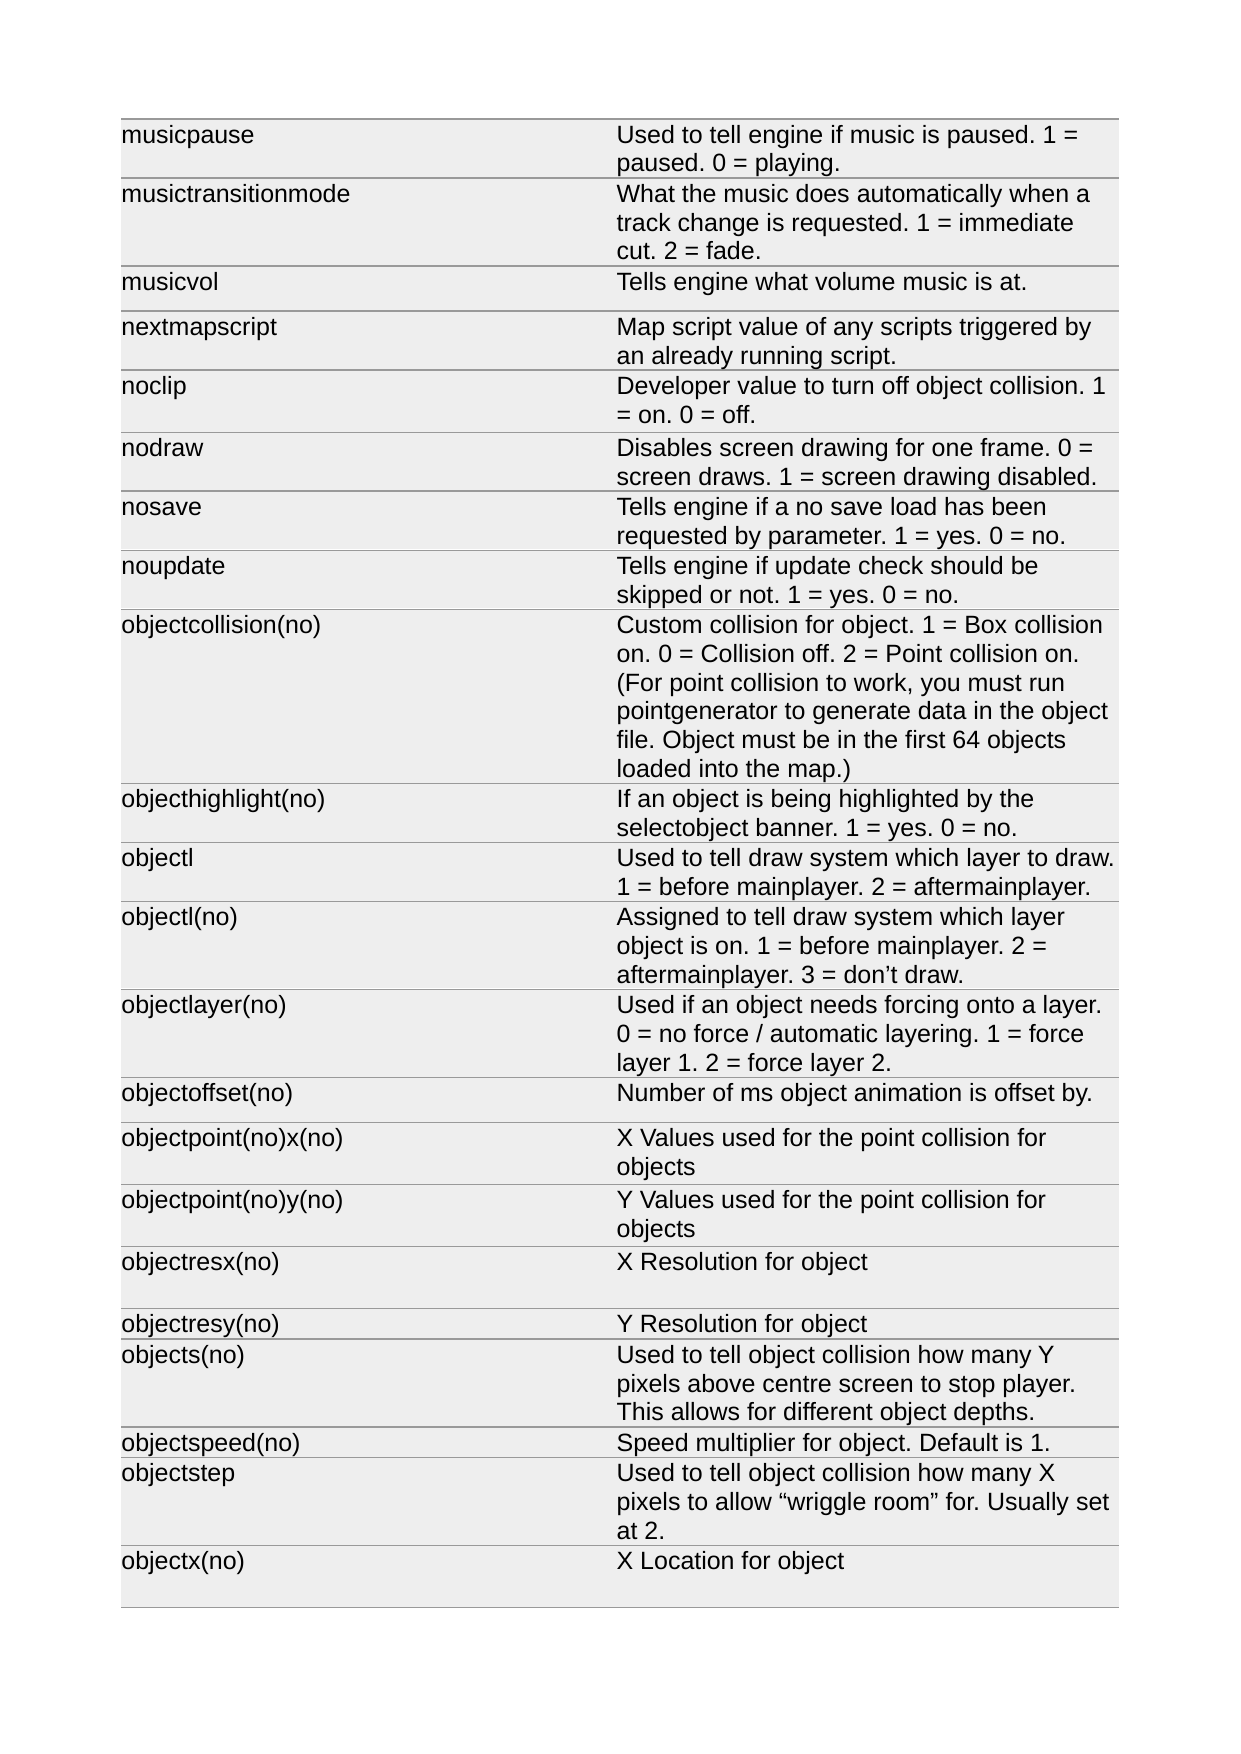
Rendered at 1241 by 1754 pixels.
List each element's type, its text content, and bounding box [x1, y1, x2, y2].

table_cell objectcollision(no) [121, 610, 616, 783]
table_cell Used to tell object collision how many X pixels to allow “wriggle room” for. Usually set at 2. [616, 1458, 1119, 1545]
table_cell Used to tell engine if music is paused. 1 = paused. 0 = playing. [616, 120, 1119, 177]
table_cell objectoffset(no) [121, 1078, 616, 1122]
table_cell objectl [121, 843, 616, 901]
table_cell nextmapscript [121, 312, 616, 369]
table_cell Used if an object needs forcing onto a layer. 0 = no force / automatic layering. 1 = force layer 1. 2 = force layer 2. [616, 990, 1119, 1076]
table_cell Tells engine if a no save load has been requested by parameter. 1 = yes. 0 = no. [616, 492, 1119, 549]
table_cell Used to tell object collision how many Y pixels above centre screen to stop player. This allows for different object depths. [616, 1340, 1119, 1426]
table_cell objects(no) [121, 1340, 616, 1426]
table_cell noupdate [121, 551, 616, 608]
table_cell objectresx(no) [121, 1247, 616, 1308]
table_cell objectpoint(no)x(no) [121, 1123, 616, 1184]
table_cell Tells engine if update check should be skipped or not. 1 = yes. 0 = no. [616, 551, 1119, 608]
table_cell musictransitionmode [121, 179, 616, 265]
table_cell Assigned to tell draw system which layer object is on. 1 = before mainplayer. 2 = aftermainplayer. 3 = don’t draw. [616, 902, 1119, 988]
table_cell objectstep [121, 1458, 616, 1545]
table_cell Disables screen drawing for one frame. 0 = screen draws. 1 = screen drawing disabled. [616, 433, 1119, 490]
table_cell noclip [121, 371, 616, 431]
table_cell musicvol [121, 267, 616, 310]
table_cell Custom collision for object. 1 = Box collision on. 0 = Collision off. 2 = Point collision on. (For point collision to work, you must run pointgenerator to generate data in the object file. Object must be in the first 64 objects loaded into the map.) [616, 610, 1119, 783]
table_cell objectpoint(no)y(no) [121, 1185, 616, 1246]
table_cell objectl(no) [121, 902, 616, 988]
table_cell Y Values used for the point collision for objects [616, 1185, 1119, 1246]
table_cell Speed multiplier for object. Default is 1. [616, 1428, 1119, 1457]
table_cell If an object is being highlighted by the selectobject banner. 1 = yes. 0 = no. [616, 784, 1119, 842]
table_cell X Values used for the point collision for objects [616, 1123, 1119, 1184]
table_cell What the music does automatically when a track change is requested. 1 = immediate cut. 2 = fade. [616, 179, 1119, 265]
table_cell X Resolution for object [616, 1247, 1119, 1308]
table_cell objectlayer(no) [121, 990, 616, 1076]
table_cell nosave [121, 492, 616, 549]
table_cell X Location for object [616, 1546, 1119, 1607]
table_cell nodraw [121, 433, 616, 490]
table_cell objecthighlight(no) [121, 784, 616, 842]
table_cell Tells engine what volume music is at. [616, 267, 1119, 310]
table_cell objectx(no) [121, 1546, 616, 1607]
table_cell Number of ms object animation is offset by. [616, 1078, 1119, 1122]
table_cell objectresy(no) [121, 1309, 616, 1338]
table_cell Y Resolution for object [616, 1309, 1119, 1338]
table_cell Map script value of any scripts triggered by an already running script. [616, 312, 1119, 369]
table_cell musicpause [121, 120, 616, 177]
table_cell objectspeed(no) [121, 1428, 616, 1457]
table_cell Used to tell draw system which layer to draw. 1 = before mainplayer. 2 = aftermainplayer. [616, 843, 1119, 901]
table_cell Developer value to turn off object collision. 1 = on. 0 = off. [616, 371, 1119, 431]
